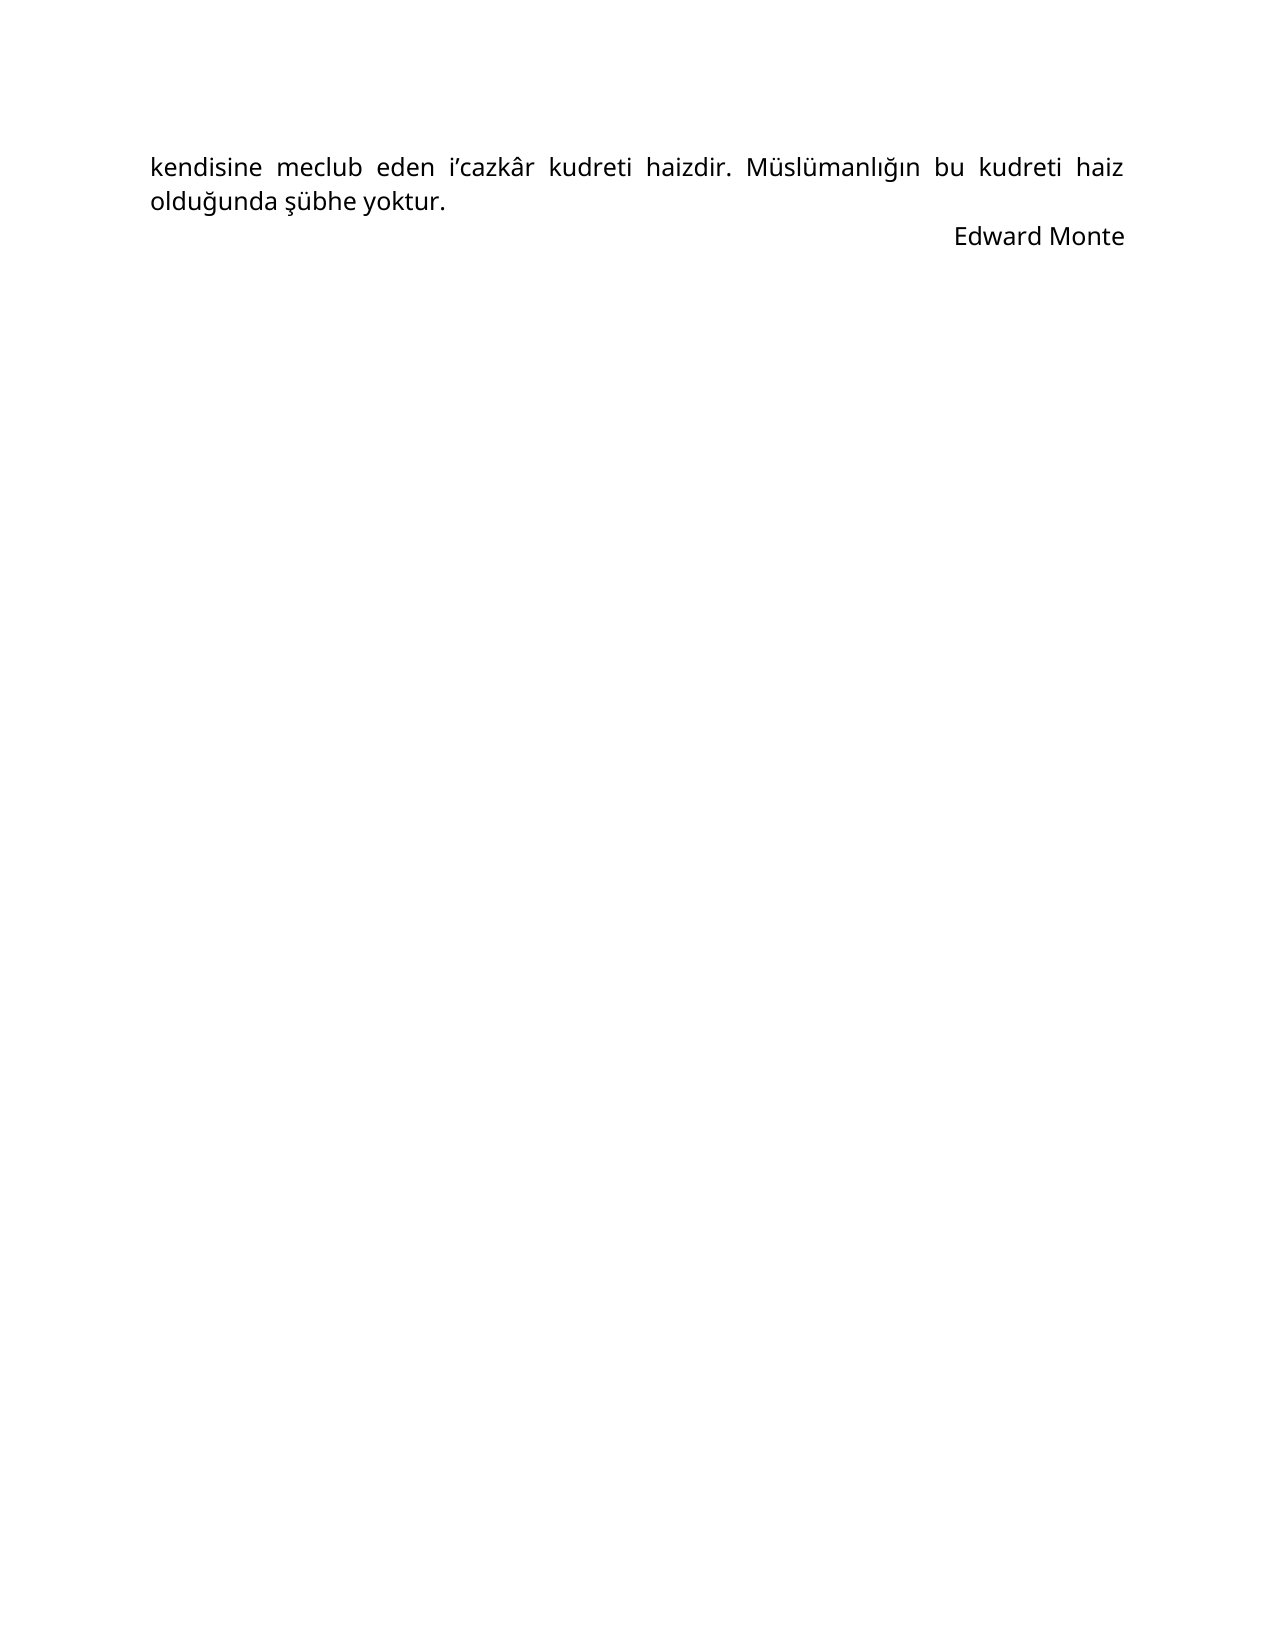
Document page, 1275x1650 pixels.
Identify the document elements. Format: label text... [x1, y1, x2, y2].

text kendisine meclub eden i’cazkâr kudreti haizdir. Müslümanlığın bu kudreti haiz olduğunda şübhe yoktur. [150, 150, 1125, 218]
text Edward Monte [150, 218, 1125, 252]
